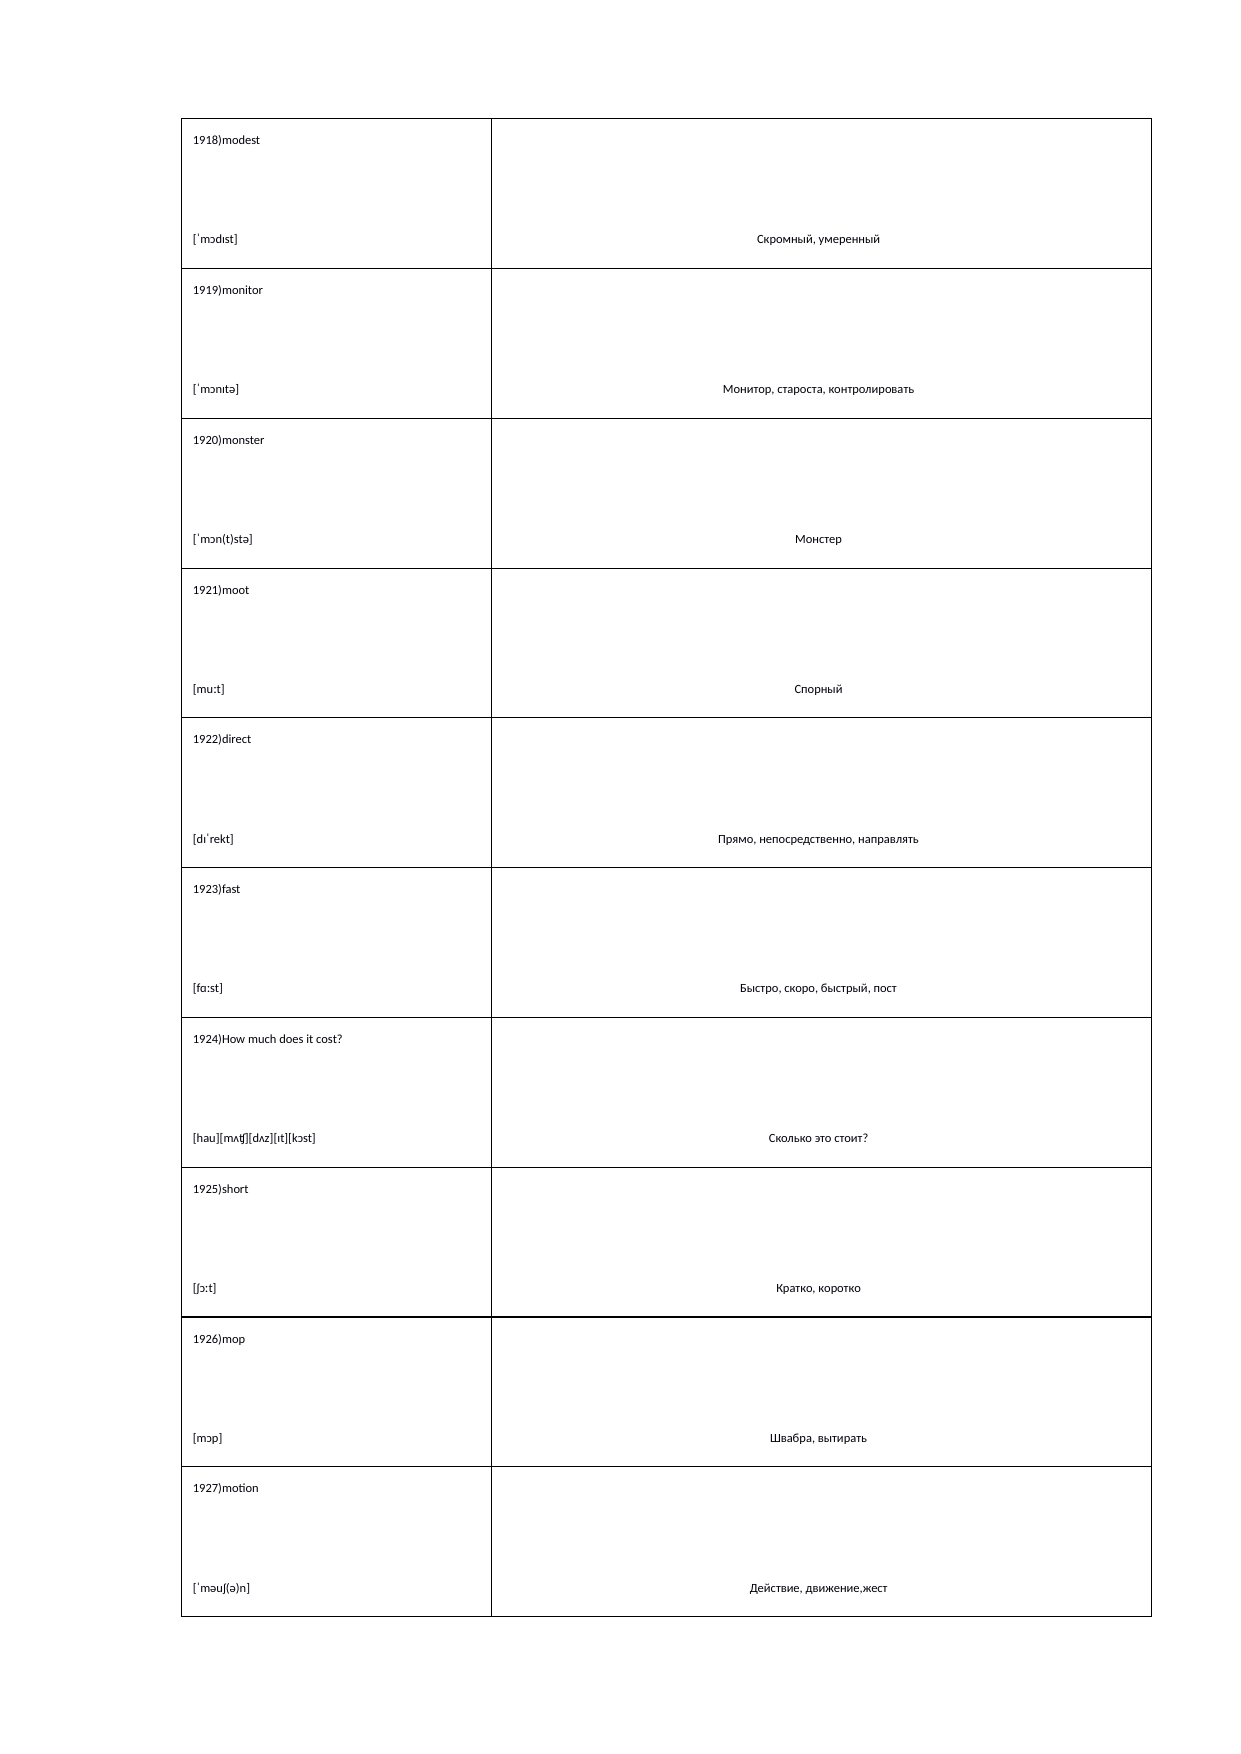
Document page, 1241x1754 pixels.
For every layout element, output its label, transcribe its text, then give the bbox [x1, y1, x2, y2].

table_cell Монитор, староста, контролировать [492, 269, 1151, 418]
table_cell 1922)direct [dɪˈrekt] [182, 718, 491, 867]
table_cell 1924)How much does it cost? [hau][mʌʧ][dʌz][ɪt][kɔst] [182, 1018, 491, 1167]
table_cell 1919)monitor [ˈmɔnɪtə] [182, 269, 491, 418]
table_cell Скромный, умеренный [492, 119, 1151, 268]
table_cell 1920)monster [ˈmɔn(t)stə] [182, 419, 491, 567]
table_cell Кратко, коротко [492, 1168, 1151, 1316]
table_cell Сколько это стоит? [492, 1018, 1151, 1167]
table_cell 1927)motion [ˈməuʃ(ə)n] [182, 1467, 491, 1616]
table_cell 1923)fast [fɑːst] [182, 868, 491, 1017]
table_cell 1921)moot [muːt] [182, 569, 491, 717]
table_cell Быстро, скоро, быстрый, пост [492, 868, 1151, 1017]
table_cell Действие, движение,жест [492, 1467, 1151, 1616]
table_cell 1918)modest [ˈmɔdɪst] [182, 119, 491, 268]
table_cell 1925)short [ʃɔːt] [182, 1168, 491, 1316]
table_cell Спорный [492, 569, 1151, 717]
table_cell Прямо, непосредственно, направлять [492, 718, 1151, 867]
table_cell Монстер [492, 419, 1151, 567]
table_cell Швабра, вытирать [492, 1318, 1151, 1466]
table_cell 1926)mop [mɔp] [182, 1318, 491, 1466]
